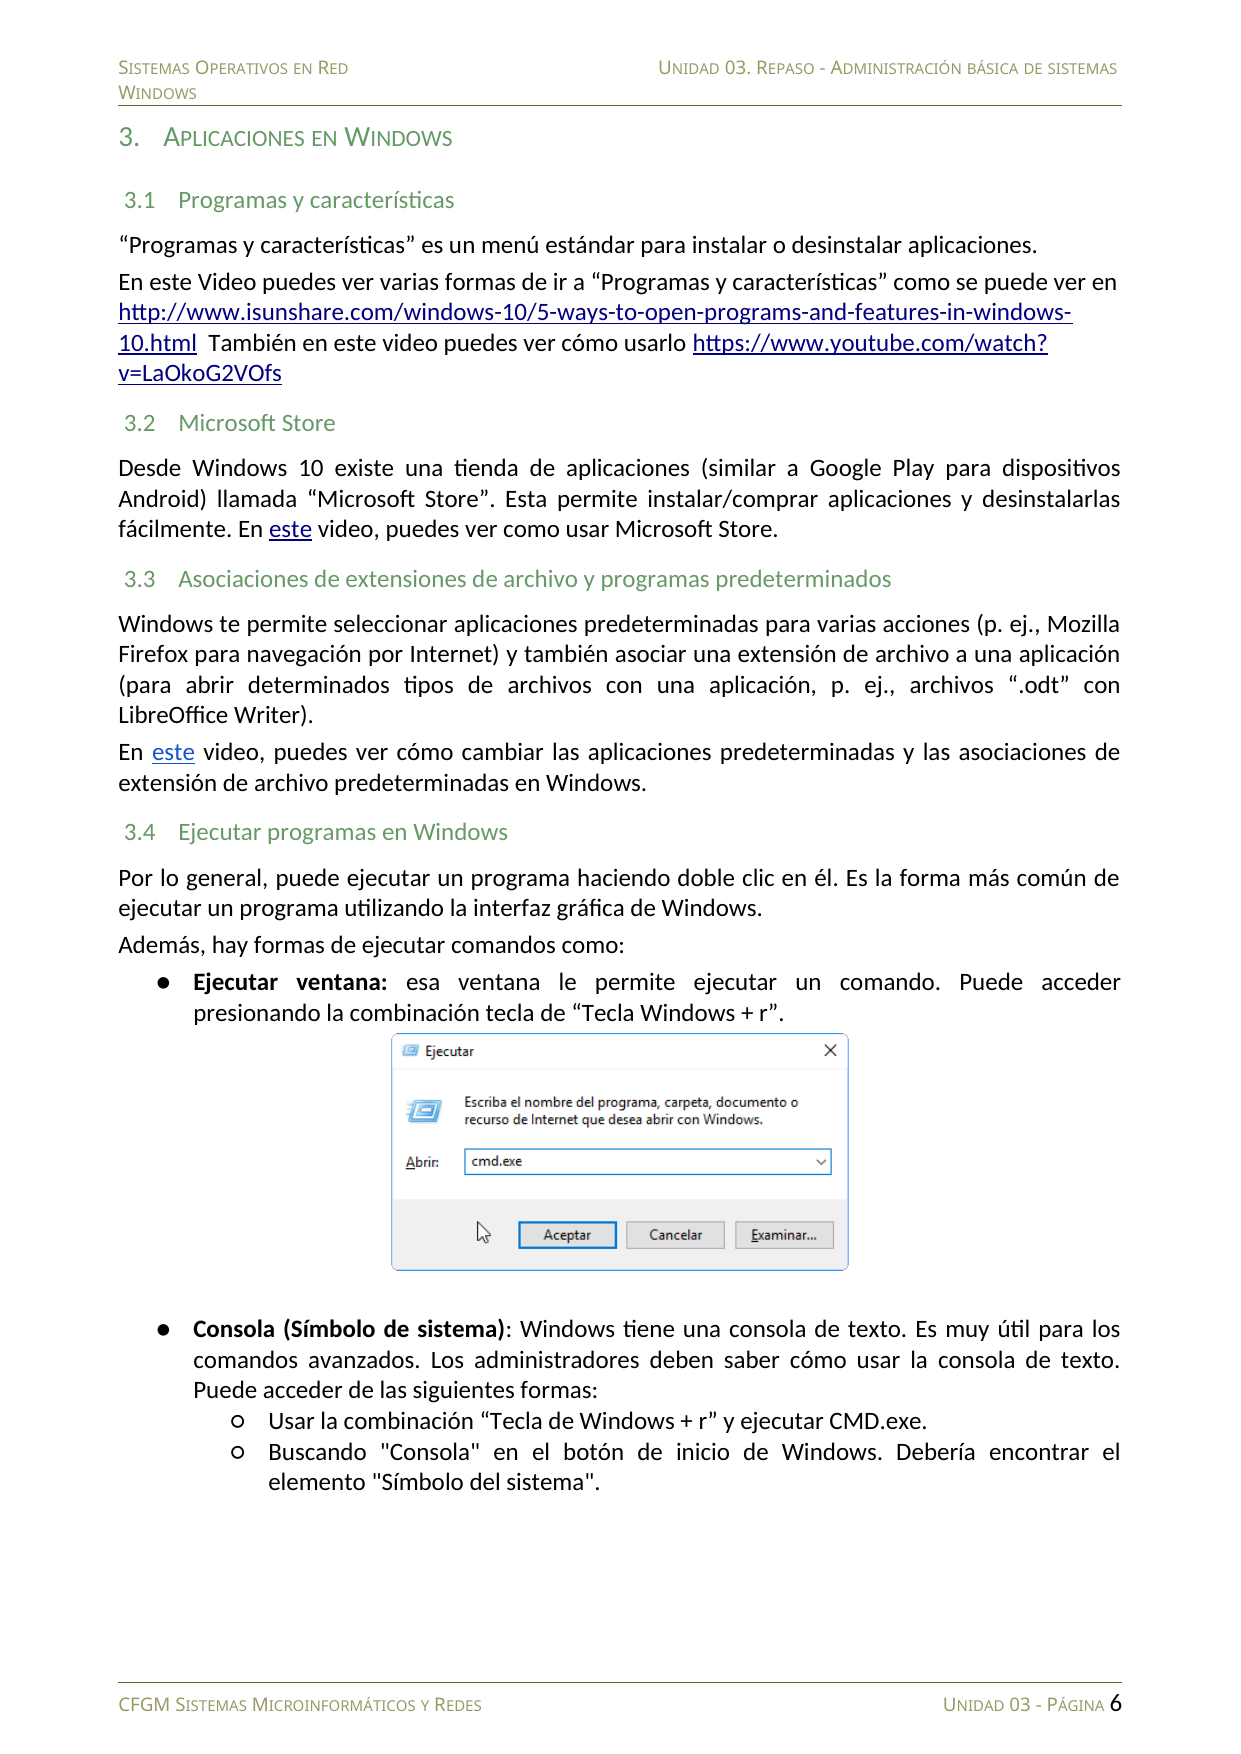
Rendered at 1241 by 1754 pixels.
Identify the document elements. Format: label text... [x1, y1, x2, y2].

subtitle Aplicaciones en Windows [118, 118, 1122, 154]
subtitle Asociaciones de extensiones de archivo y programas predeterminados [118, 563, 1122, 593]
list Ejecutar ventana: esa ventana le permite ejecutar un comando. Puede acceder presionando la combinación tecla de “Tecla Windows + r”. [156, 966, 1122, 1027]
picture [391, 1033, 849, 1271]
list Consola (Símbolo de sistema): Windows tiene una consola de texto. Es muy útil para los comandos avanzados. Los administradores deben saber cómo usar la consola de texto. Puede acceder de las siguientes formas: [156, 1313, 1122, 1405]
subtitle Programas y características [118, 184, 1122, 214]
subtitle Microsoft Store [118, 407, 1122, 437]
text Desde Windows 10 existe una tienda de aplicaciones (similar a Google Play para dispositivos Android) llamada “Microsoft Store”. Esta permite instalar/comprar aplicaciones y desinstalarlas fácilmente. En este video, puedes ver como usar Microsoft Store. [118, 452, 1122, 544]
text Por lo general, puede ejecutar un programa haciendo doble clic en él. Es la forma más común de ejecutar un programa utilizando la interfaz gráfica de Windows. [118, 862, 1122, 923]
subtitle Ejecutar programas en Windows [118, 816, 1122, 847]
text En este Video puedes ver varias formas de ir a “Programas y características” como se puede ver en http://www.isunshare.com/windows-10/5-ways-to-open-programs-and-features-in-windows-10.html También en este video puedes ver cómo usarlo https://www.youtube.com/watch?v=LaOkoG2VOfs [118, 266, 1122, 388]
text En este video, puedes ver cómo cambiar las aplicaciones predeterminadas y las asociaciones de extensión de archivo predeterminadas en Windows. [118, 737, 1122, 798]
text “Programas y características” es un menú estándar para instalar o desinstalar aplicaciones. [118, 229, 1122, 259]
text Además, hay formas de ejecutar comandos como: [118, 929, 1122, 960]
list Usar la combinación “Tecla de Windows + r” y ejecutar CMD.exe. [231, 1405, 1122, 1436]
list Buscando "Consola" en el botón de inicio de Windows. Debería encontrar el elemento "Símbolo del sistema". [231, 1436, 1122, 1497]
text Windows te permite seleccionar aplicaciones predeterminadas para varias acciones (p. ej., Mozilla Firefox para navegación por Internet) y también asociar una extensión de archivo a una aplicación (para abrir determinados tipos de archivos con una aplicación, p. ej., archivos “.odt” con LibreOffice Writer). [118, 608, 1122, 730]
